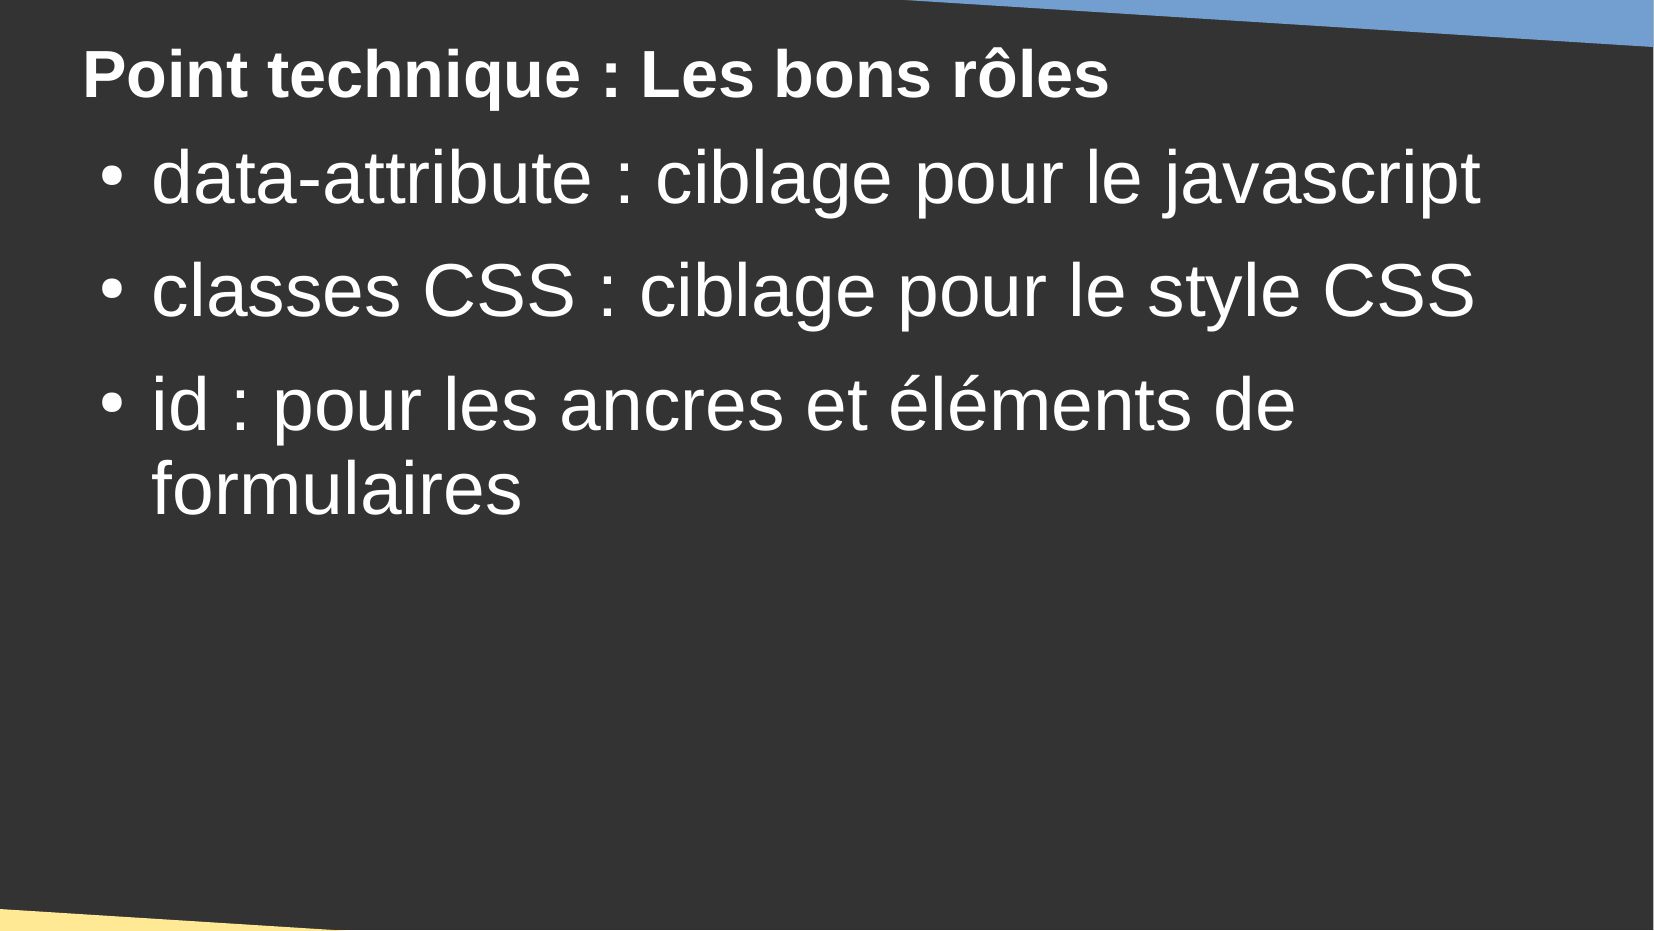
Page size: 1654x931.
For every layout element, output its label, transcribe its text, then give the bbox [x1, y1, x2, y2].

text_box [904, 0, 1654, 48]
title Point technique : Les bons rôles [82, 37, 1571, 114]
text_box [0, 909, 350, 931]
list data-attribute : ciblage pour le javascript classes CSS : ciblage pour le style CSS id : pour les ancres et éléments de formulaires [80, 135, 1620, 697]
